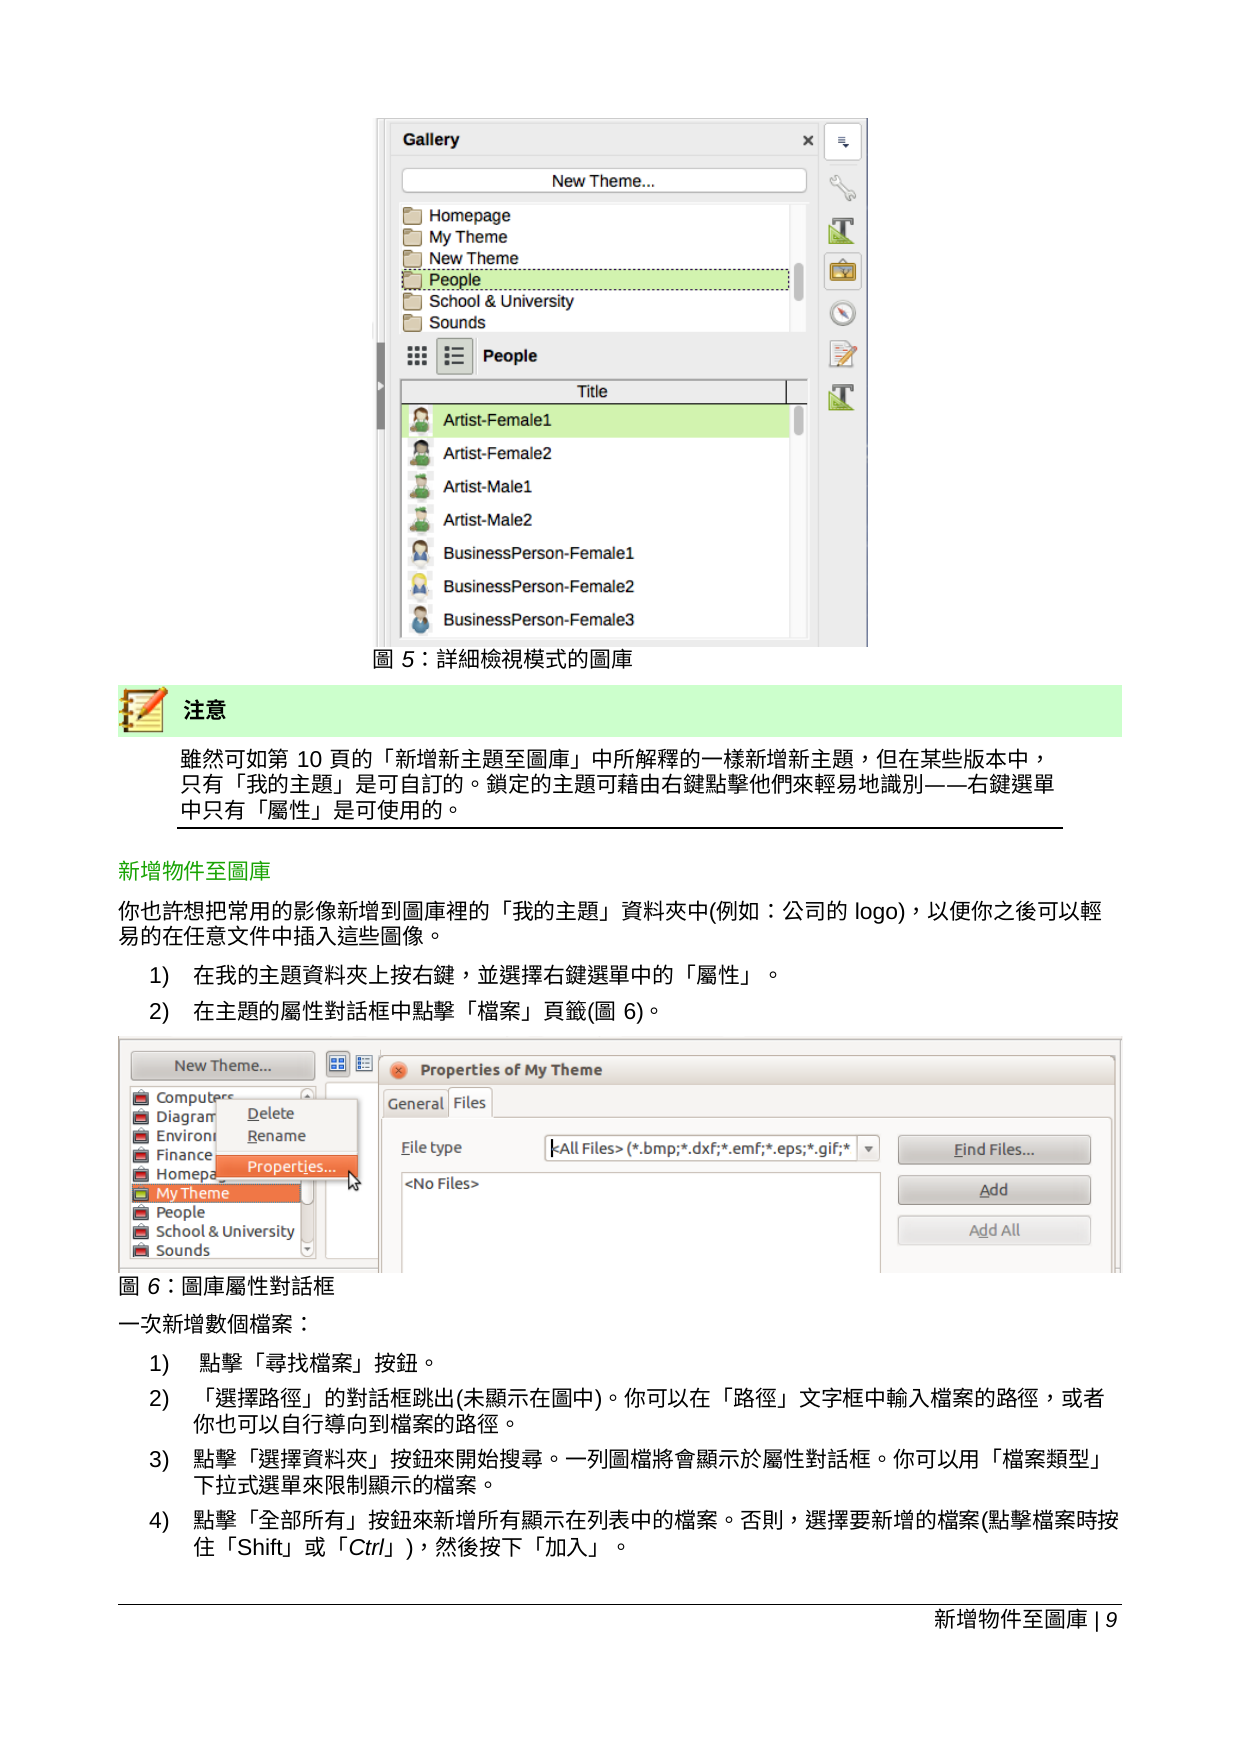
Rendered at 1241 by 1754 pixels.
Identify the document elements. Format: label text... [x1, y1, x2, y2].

list 點擊「全部所有」按鈕來新增所有顯示在列表中的檔案。否則，選擇要新增的檔案(點擊檔案時按住「Shift」或「Ctrl」)，然後按下「加入」。 [169, 1507, 1122, 1561]
picture [119, 685, 170, 736]
list 「選擇路徑」的對話框跳出(未顯示在圖中)。你可以在「路徑」文字框中輸入檔案的路徑，或者你也可以自行導向到檔案的路徑。 [169, 1385, 1122, 1437]
subtitle 注意 [118, 685, 1122, 737]
text 你也許想把常用的影像新增到圖庫裡的「我的主題」資料夾中(例如：公司的 logo)，以便你之後可以輕易的在任意文件中插入這些圖像。 [118, 898, 1122, 950]
text 雖然可如第 10 頁的「新增新主題至圖庫」中所解釋的一樣新增新主題，但在某些版本中，只有「我的主題」是可自訂的。鎖定的主題可藉由右鍵點擊他們來輕易地識別——右鍵選單中只有「屬性」是可使用的。 [177, 743, 1063, 827]
text 圖 5：詳細檢視模式的圖庫 [373, 647, 868, 673]
text 圖 6：圖庫屬性對話框 [118, 1273, 1122, 1299]
subtitle 新增物件至圖庫 [118, 852, 1122, 886]
text 一次新增數個檔案： [118, 1312, 1122, 1337]
list 在主題的屬性對話框中點擊「檔案」頁籤(圖 6)。 [169, 998, 1122, 1024]
list 點擊「選擇資料夾」按鈕來開始搜尋。一列圖檔將會顯示於屬性對話框。你可以用「檔案類型」下拉式選單來限制顯示的檔案。 [169, 1446, 1122, 1498]
picture [118, 1036, 1123, 1273]
list 點擊「尋找檔案」按鈕。 [169, 1349, 1122, 1376]
list 在我的主題資料夾上按右鍵，並選擇右鍵選單中的「屬性」。 [169, 962, 1122, 989]
picture [372, 118, 868, 647]
